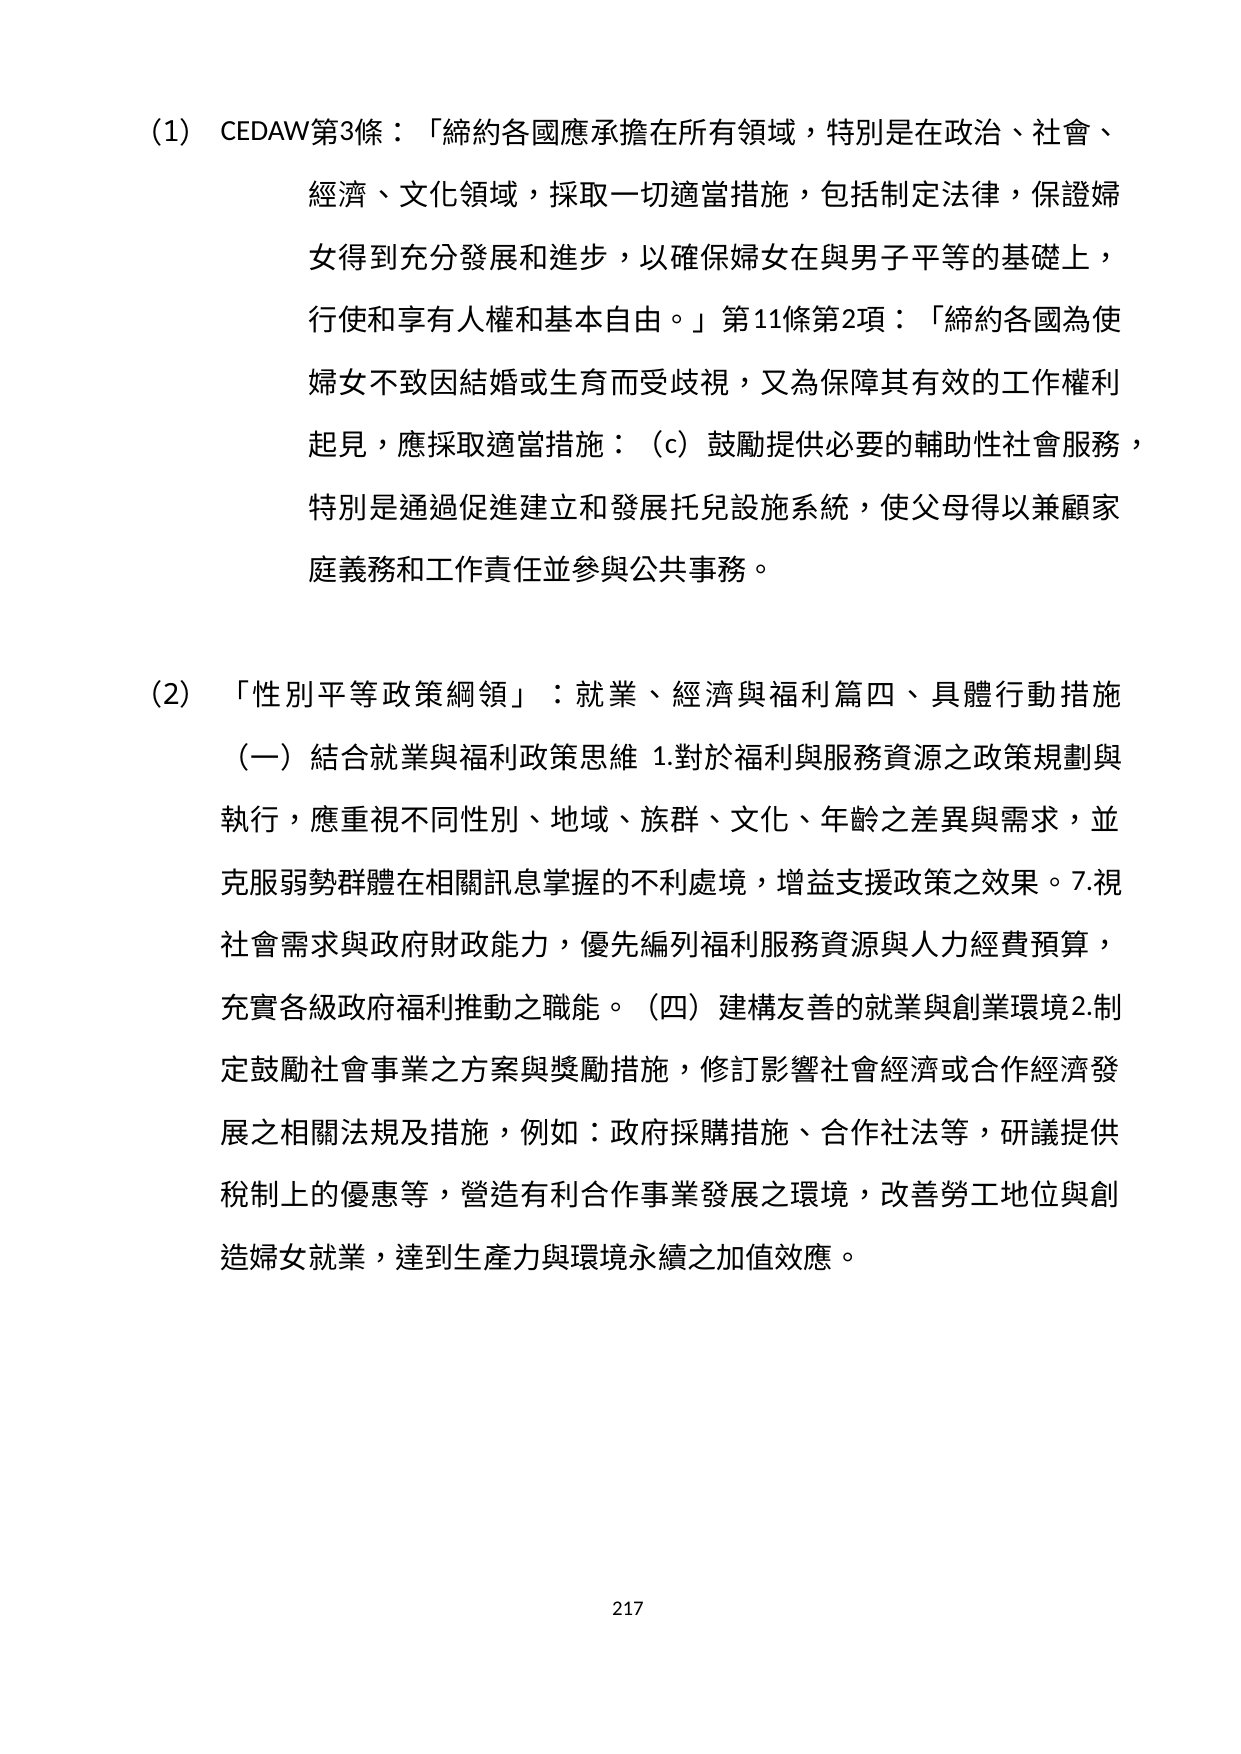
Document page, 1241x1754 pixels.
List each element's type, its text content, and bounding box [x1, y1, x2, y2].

list CEDAW第3條：「締約各國應承擔在所有領域，特別是在政治、社會、經濟、文化領域，採取一切適當措施，包括制定法律，保證婦女得到充分發展和進步，以確保婦女在與男子平等的基礎上，行使和享有人權和基本自由。」第11條第2項：「締約各國為使婦女不致因結婚或生育而受歧視，又為保障其有效的工作權利起見，應採取適當措施：（c）鼓勵提供必要的輔助性社會服務，特別是通過促進建立和發展托兒設施系統，使父母得以兼顧家庭義務和工作責任並參與公共事務。 [133, 89, 1122, 589]
list 「性別平等政策綱領」：就業、經濟與福利篇四、具體行動措施（一）結合就業與福利政策思維 1.對於福利與服務資源之政策規劃與執行，應重視不同性別、地域、族群、文化、年齡之差異與需求，並克服弱勢群體在相關訊息掌握的不利處境，增益支援政策之效果。7.視社會需求與政府財政能力，優先編列福利服務資源與人力經費預算，充實各級政府福利推動之職能。（四）建構友善的就業與創業環境2.制定鼓勵社會事業之方案與獎勵措施，修訂影響社會經濟或合作經濟發展之相關法規及措施，例如：政府採購措施、合作社法等，研議提供稅制上的優惠等，營造有利合作事業發展之環境，改善勞工地位與創造婦女就業，達到生產力與環境永續之加值效應。 [133, 651, 1122, 1276]
